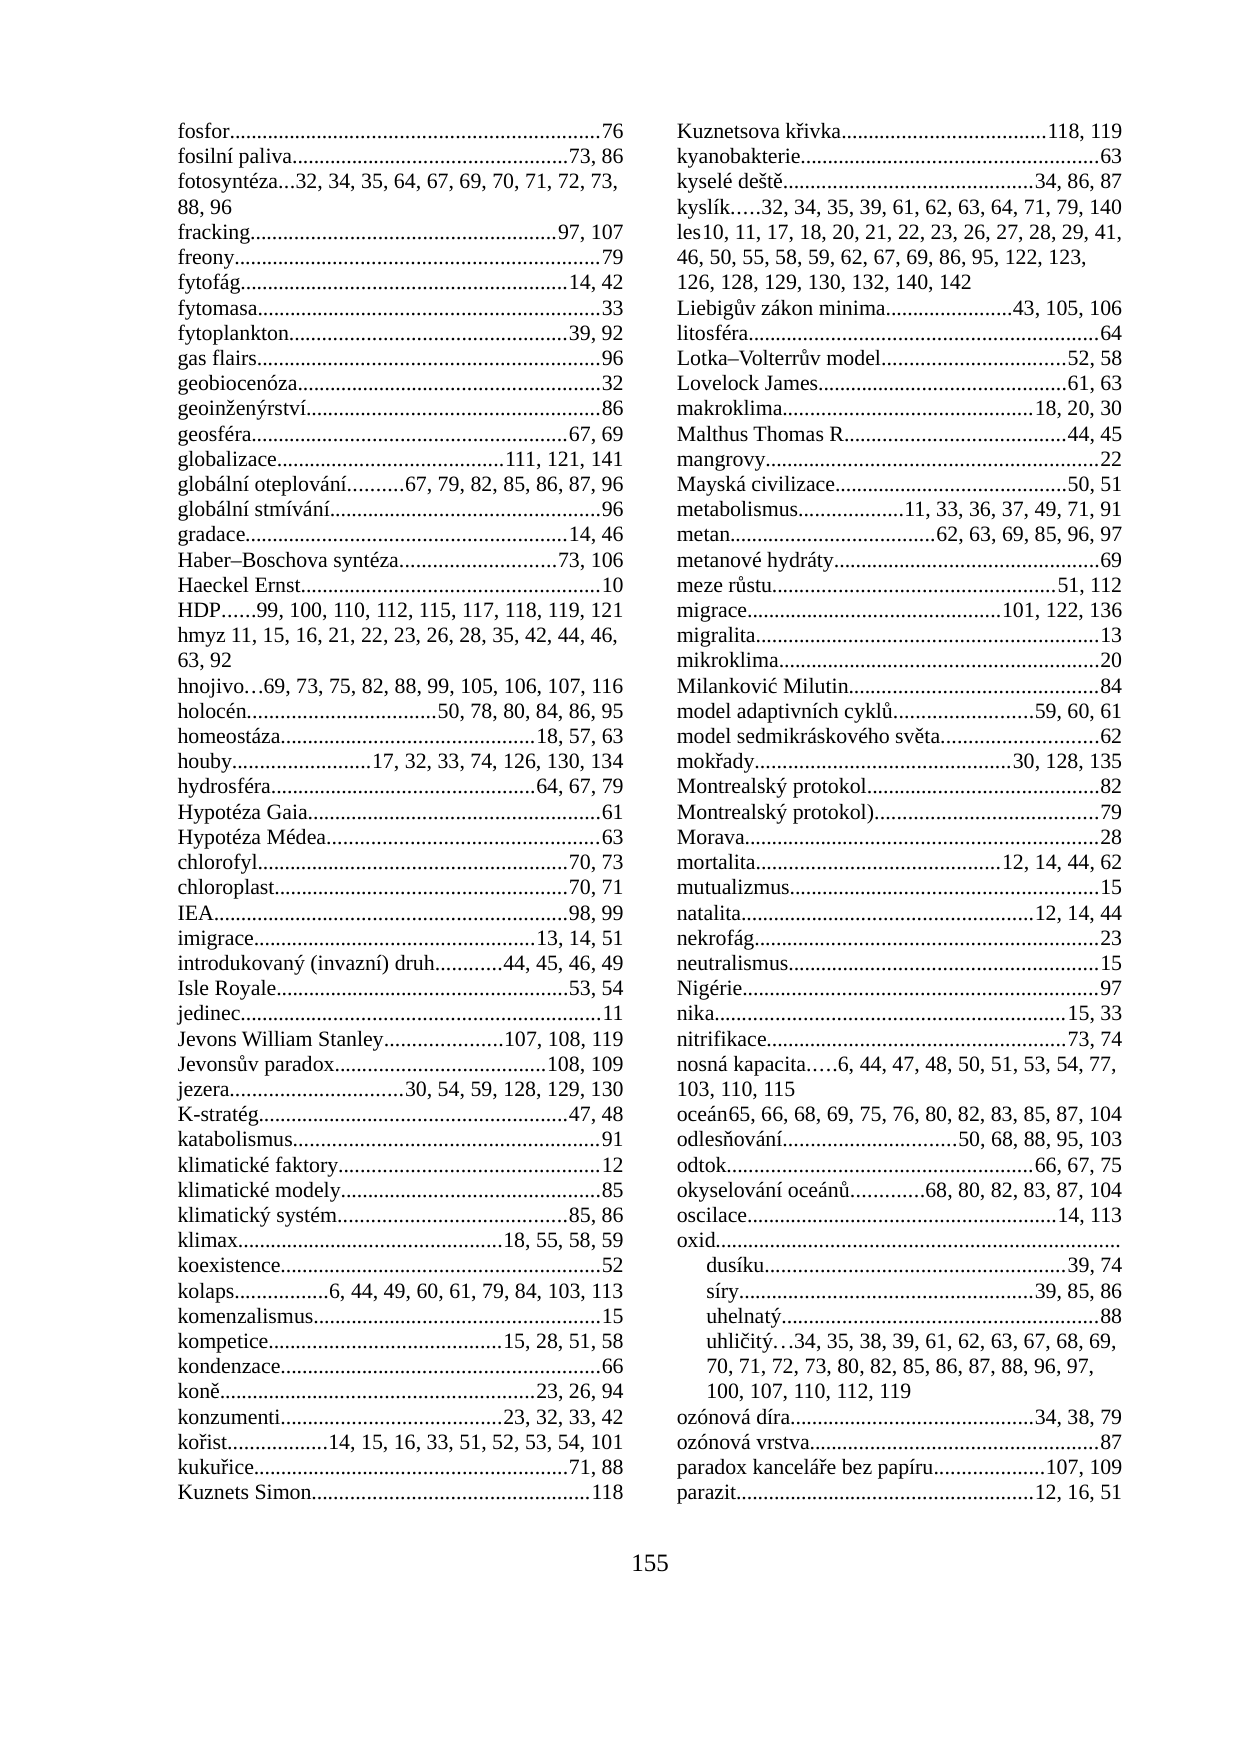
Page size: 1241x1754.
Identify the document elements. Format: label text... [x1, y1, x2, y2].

text Milanković Milutin 84 [677, 673, 1122, 698]
text geoinženýrství 86 [177, 395, 623, 421]
text klimatický systém 85, 86 [177, 1202, 623, 1227]
text chlorofyl 70, 73 [177, 849, 623, 874]
text geobiocenóza 32 [177, 370, 623, 395]
text gradace 14, 46 [177, 521, 623, 547]
text Jevonsův paradox 108, 109 [177, 1051, 623, 1076]
text katabolismus 91 [177, 1126, 623, 1152]
text gas flairs 96 [177, 345, 623, 370]
text chloroplast 70, 71 [177, 874, 623, 899]
text uhelnatý 88 [706, 1303, 1122, 1328]
text hnojivo 69, 73, 75, 82, 88, 99, 105, 106, 107, 116 [177, 673, 623, 698]
text fytomasa 33 [177, 294, 623, 320]
text K-stratég 47, 48 [177, 1101, 623, 1126]
text oscilace 14, 113 [677, 1202, 1122, 1227]
text neutralismus 15 [677, 950, 1122, 975]
text Nigérie 97 [677, 975, 1122, 1000]
text fosilní paliva 73, 86 [177, 143, 623, 168]
text klimax 18, 55, 58, 59 [177, 1227, 623, 1252]
text mutualizmus 15 [677, 874, 1122, 899]
text fytoplankton 39, 92 [177, 320, 623, 345]
text kolaps 6, 44, 49, 60, 61, 79, 84, 103, 113 [177, 1278, 623, 1303]
text nika 15, 33 [677, 1000, 1122, 1026]
text fracking 97, 107 [177, 219, 623, 244]
text kompetice 15, 28, 51, 58 [177, 1328, 623, 1353]
text parazit 12, 16, 51 [677, 1479, 1122, 1504]
text Haeckel Ernst 10 [177, 572, 623, 597]
text oxid [677, 1227, 1122, 1252]
text metan 62, 63, 69, 85, 96, 97 [677, 521, 1122, 547]
text model adaptivních cyklů 59, 60, 61 [677, 698, 1122, 723]
text Malthus Thomas R. 44, 45 [677, 421, 1122, 446]
text natalita 12, 14, 44 [677, 899, 1122, 925]
text Montrealský protokol 82 [677, 773, 1122, 799]
text les 10, 11, 17, 18, 20, 21, 22, 23, 26, 27, 28, 29, 41, 46, 50, 55, 58, 59, 62, 67, 69, 86, 95, 122, 123, 126, 128, 129, 130, 132, 140, 142 [677, 219, 1122, 294]
text mikroklima 20 [677, 647, 1122, 673]
text mokřady 30, 128, 135 [677, 748, 1122, 773]
text globální stmívání 96 [177, 496, 623, 521]
text Jevons William Stanley 107, 108, 119 [177, 1026, 623, 1051]
text migrace 101, 122, 136 [677, 597, 1122, 622]
text migralita 13 [677, 622, 1122, 647]
text Lotka–Volterrův model 52, 58 [677, 345, 1122, 370]
text koně 23, 26, 94 [177, 1378, 623, 1404]
text Hypotéza Médea 63 [177, 824, 623, 849]
text jezera 30, 54, 59, 128, 129, 130 [177, 1076, 623, 1101]
text holocén 50, 78, 80, 84, 86, 95 [177, 698, 623, 723]
text kořist 14, 15, 16, 33, 51, 52, 53, 54, 101 [177, 1429, 623, 1454]
text Morava 28 [677, 824, 1122, 849]
text fytofág 14, 42 [177, 269, 623, 294]
text imigrace 13, 14, 51 [177, 925, 623, 950]
text Kuznetsova křivka 118, 119 [677, 118, 1122, 143]
text meze růstu 51, 112 [677, 572, 1122, 597]
text okyselování oceánů 68, 80, 82, 83, 87, 104 [677, 1177, 1122, 1202]
text mortalita 12, 14, 44, 62 [677, 849, 1122, 874]
text odtok 66, 67, 75 [677, 1152, 1122, 1177]
text globální oteplování 67, 79, 82, 85, 86, 87, 96 [177, 471, 623, 496]
text dusíku 39, 74 [706, 1252, 1122, 1278]
text mangrovy 22 [677, 446, 1122, 471]
text kukuřice 71, 88 [177, 1454, 623, 1479]
text model sedmikráskového světa 62 [677, 723, 1122, 748]
text IEA 98, 99 [177, 899, 623, 925]
text síry 39, 85, 86 [706, 1278, 1122, 1303]
text freony 79 [177, 244, 623, 269]
text Liebigův zákon minima 43, 105, 106 [677, 294, 1122, 320]
text kyanobakterie 63 [677, 143, 1122, 168]
text klimatické faktory 12 [177, 1152, 623, 1177]
text kyslík 32, 34, 35, 39, 61, 62, 63, 64, 71, 79, 140 [677, 194, 1122, 219]
text nitrifikace 73, 74 [677, 1026, 1122, 1051]
text metanové hydráty 69 [677, 547, 1122, 572]
text geosféra 67, 69 [177, 421, 623, 446]
text Mayská civilizace 50, 51 [677, 471, 1122, 496]
text litosféra 64 [677, 320, 1122, 345]
text komenzalismus 15 [177, 1303, 623, 1328]
text oceán 65, 66, 68, 69, 75, 76, 80, 82, 83, 85, 87, 104 [677, 1101, 1122, 1126]
text klimatické modely 85 [177, 1177, 623, 1202]
text fosfor 76 [177, 118, 623, 143]
text HDP 99, 100, 110, 112, 115, 117, 118, 119, 121 [177, 597, 623, 622]
text Kuznets Simon 118 [177, 1479, 623, 1504]
text Lovelock James 61, 63 [677, 370, 1122, 395]
text globalizace 111, 121, 141 [177, 446, 623, 471]
text Isle Royale 53, 54 [177, 975, 623, 1000]
text fotosyntéza 32, 34, 35, 64, 67, 69, 70, 71, 72, 73, 88, 96 [177, 168, 623, 219]
text konzumenti 23, 32, 33, 42 [177, 1404, 623, 1429]
text nosná kapacita 6, 44, 47, 48, 50, 51, 53, 54, 77, 103, 110, 115 [677, 1051, 1122, 1101]
text makroklima 18, 20, 30 [677, 395, 1122, 421]
text metabolismus 11, 33, 36, 37, 49, 71, 91 [677, 496, 1122, 521]
text odlesňování 50, 68, 88, 95, 103 [677, 1126, 1122, 1152]
text houby 17, 32, 33, 74, 126, 130, 134 [177, 748, 623, 773]
text Haber–Boschova syntéza 73, 106 [177, 547, 623, 572]
text Montrealský protokol) 79 [677, 799, 1122, 824]
text homeostáza 18, 57, 63 [177, 723, 623, 748]
text kondenzace 66 [177, 1353, 623, 1378]
text jedinec 11 [177, 1000, 623, 1026]
text Hypotéza Gaia 61 [177, 799, 623, 824]
text nekrofág 23 [677, 925, 1122, 950]
text hmyz 11, 15, 16, 21, 22, 23, 26, 28, 35, 42, 44, 46, 63, 92 [177, 622, 623, 673]
text uhličitý 34, 35, 38, 39, 61, 62, 63, 67, 68, 69, 70, 71, 72, 73, 80, 82, 85, 86, 87, 88, 96, 97, 100, 107, 110, 112, 119 [706, 1328, 1122, 1404]
text introdukovaný (invazní) druh 44, 45, 46, 49 [177, 950, 623, 975]
text kyselé deště 34, 86, 87 [677, 168, 1122, 194]
text ozónová vrstva 87 [677, 1429, 1122, 1454]
text paradox kanceláře bez papíru 107, 109 [677, 1454, 1122, 1479]
text koexistence 52 [177, 1252, 623, 1278]
text hydrosféra 64, 67, 79 [177, 773, 623, 799]
text ozónová díra 34, 38, 79 [677, 1404, 1122, 1429]
